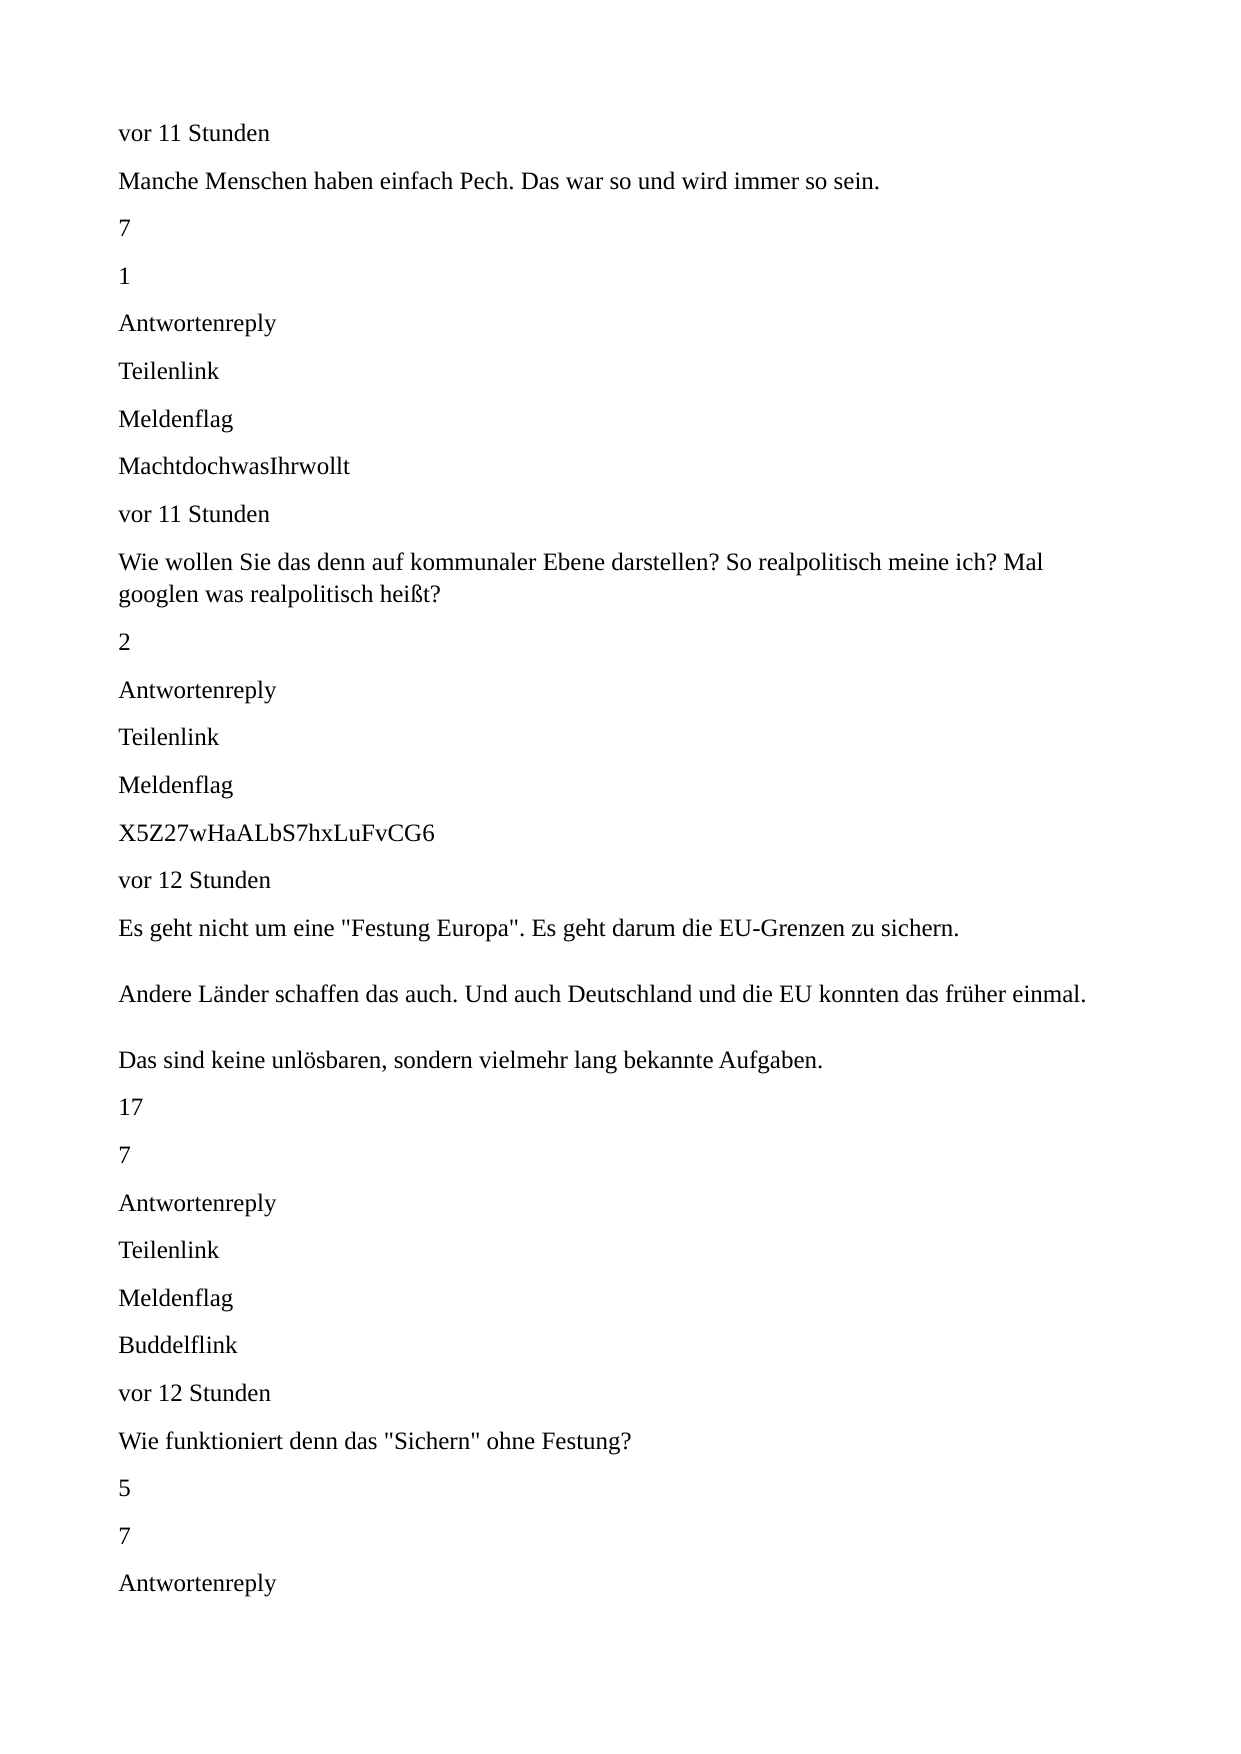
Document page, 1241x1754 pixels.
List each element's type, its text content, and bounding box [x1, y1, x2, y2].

text 2 [118, 627, 1122, 656]
text Teilenlink [118, 1235, 1122, 1264]
text vor 11 Stunden [118, 499, 1122, 528]
text 17 [118, 1092, 1122, 1121]
text Antwortenreply [118, 675, 1122, 703]
text Teilenlink [118, 356, 1122, 385]
text MachtdochwasIhrwollt [118, 451, 1122, 480]
text X5Z27wHaALbS7hxLuFvCG6 [118, 818, 1122, 846]
text vor 12 Stunden [118, 1378, 1122, 1407]
text Meldenflag [118, 1283, 1122, 1312]
text Antwortenreply [118, 1568, 1122, 1597]
text Antwortenreply [118, 1188, 1122, 1216]
text 1 [118, 261, 1122, 290]
text Buddelflink [118, 1331, 1122, 1359]
text Wie wollen Sie das denn auf kommunaler Ebene darstellen? So realpolitisch meine ich? Mal googlen was realpolitisch heißt? [118, 547, 1122, 608]
text vor 12 Stunden [118, 865, 1122, 894]
text Meldenflag [118, 404, 1122, 432]
text vor 11 Stunden [118, 118, 1122, 147]
text 7 [118, 1521, 1122, 1550]
text Manche Menschen haben einfach Pech. Das war so und wird immer so sein. [118, 166, 1122, 194]
text Meldenflag [118, 770, 1122, 799]
text Wie funktioniert denn das "Sichern" ohne Festung? [118, 1426, 1122, 1454]
text 5 [118, 1473, 1122, 1502]
text Es geht nicht um eine "Festung Europa". Es geht darum die EU-Grenzen zu sichern. Andere Länder schaffen das auch. Und auch Deutschland und die EU konnten das früher einmal. Das sind keine unlösbaren, sondern vielmehr lang bekannte Aufgaben. [118, 913, 1122, 1074]
text 7 [118, 213, 1122, 242]
text Antwortenreply [118, 308, 1122, 337]
text 7 [118, 1140, 1122, 1169]
text Teilenlink [118, 722, 1122, 751]
